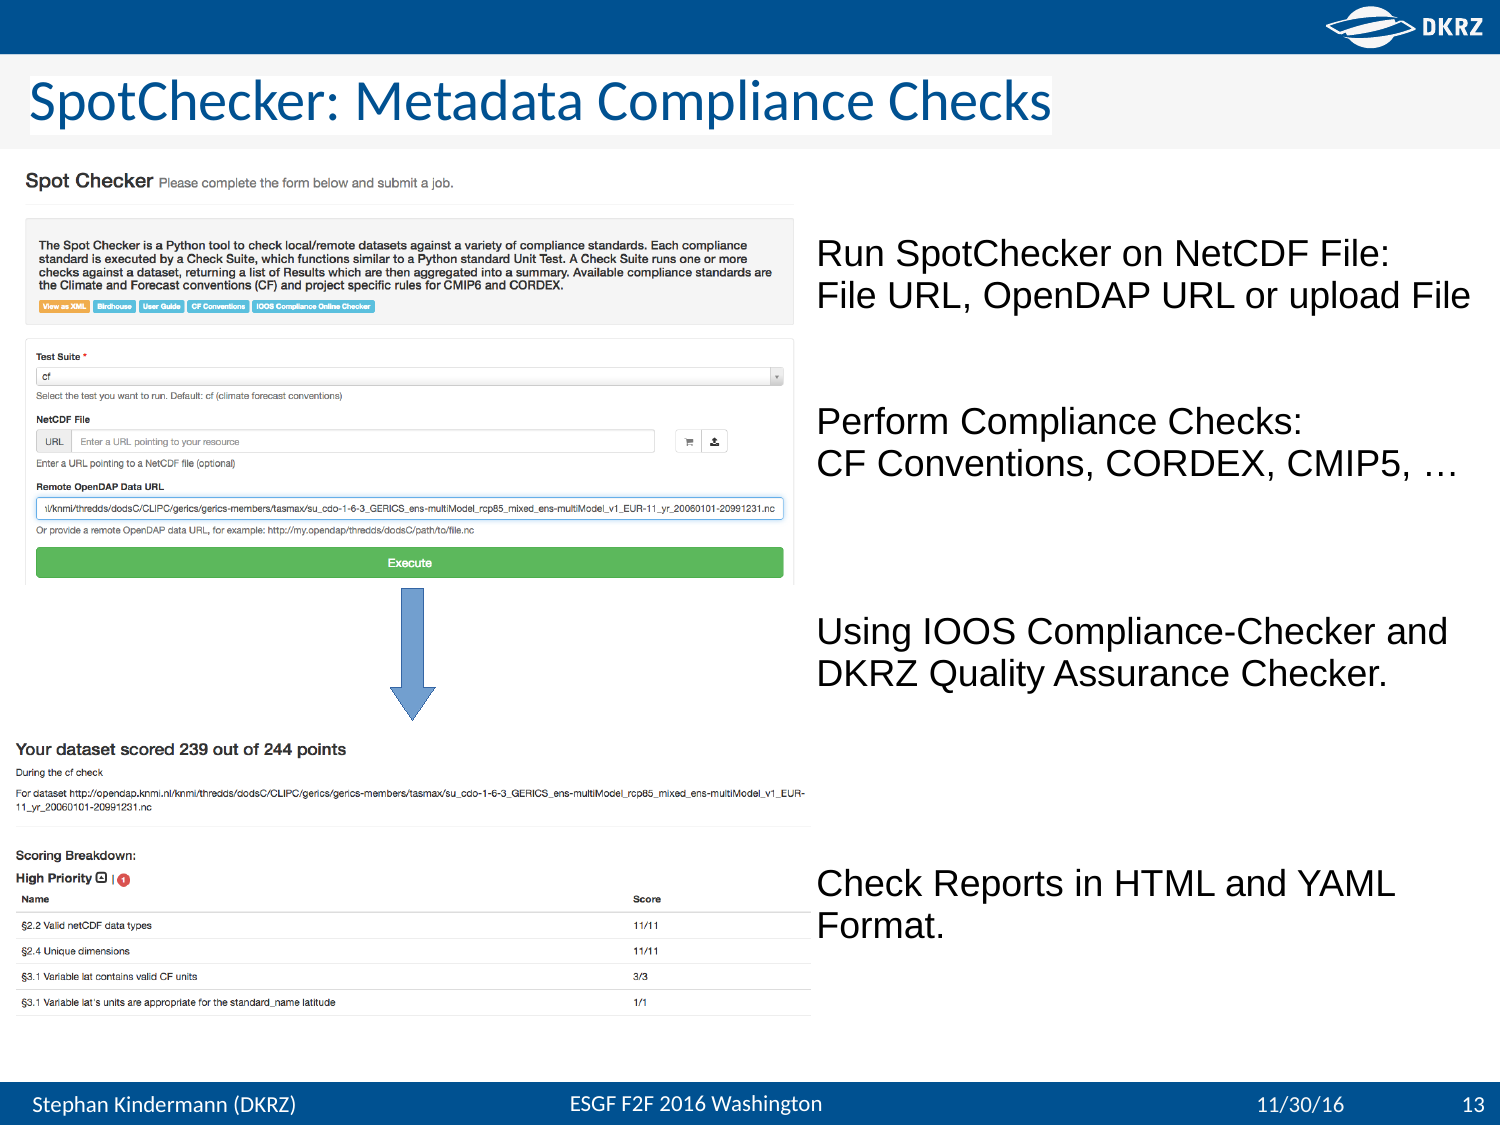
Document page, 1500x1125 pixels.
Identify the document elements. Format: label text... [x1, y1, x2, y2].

title SpotChecker: Metadata Compliance Checks [0, 54, 1500, 149]
picture [6, 734, 811, 1021]
slide_number 11/30/16 [1187, 1082, 1360, 1125]
text_box Run SpotChecker on NetCDF File: File URL, OpenDAP URL or upload File Perform Compliance Checks: CF Conventions, CORDEX, CMIP5, … Using IOOS Compliance-Checker and DKRZ Quality Assurance Checker. Check Reports in HTML and YAML Format. [801, 224, 1500, 954]
picture [15, 165, 802, 586]
text_box [390, 588, 436, 721]
slide_number [1376, 1082, 1500, 1125]
